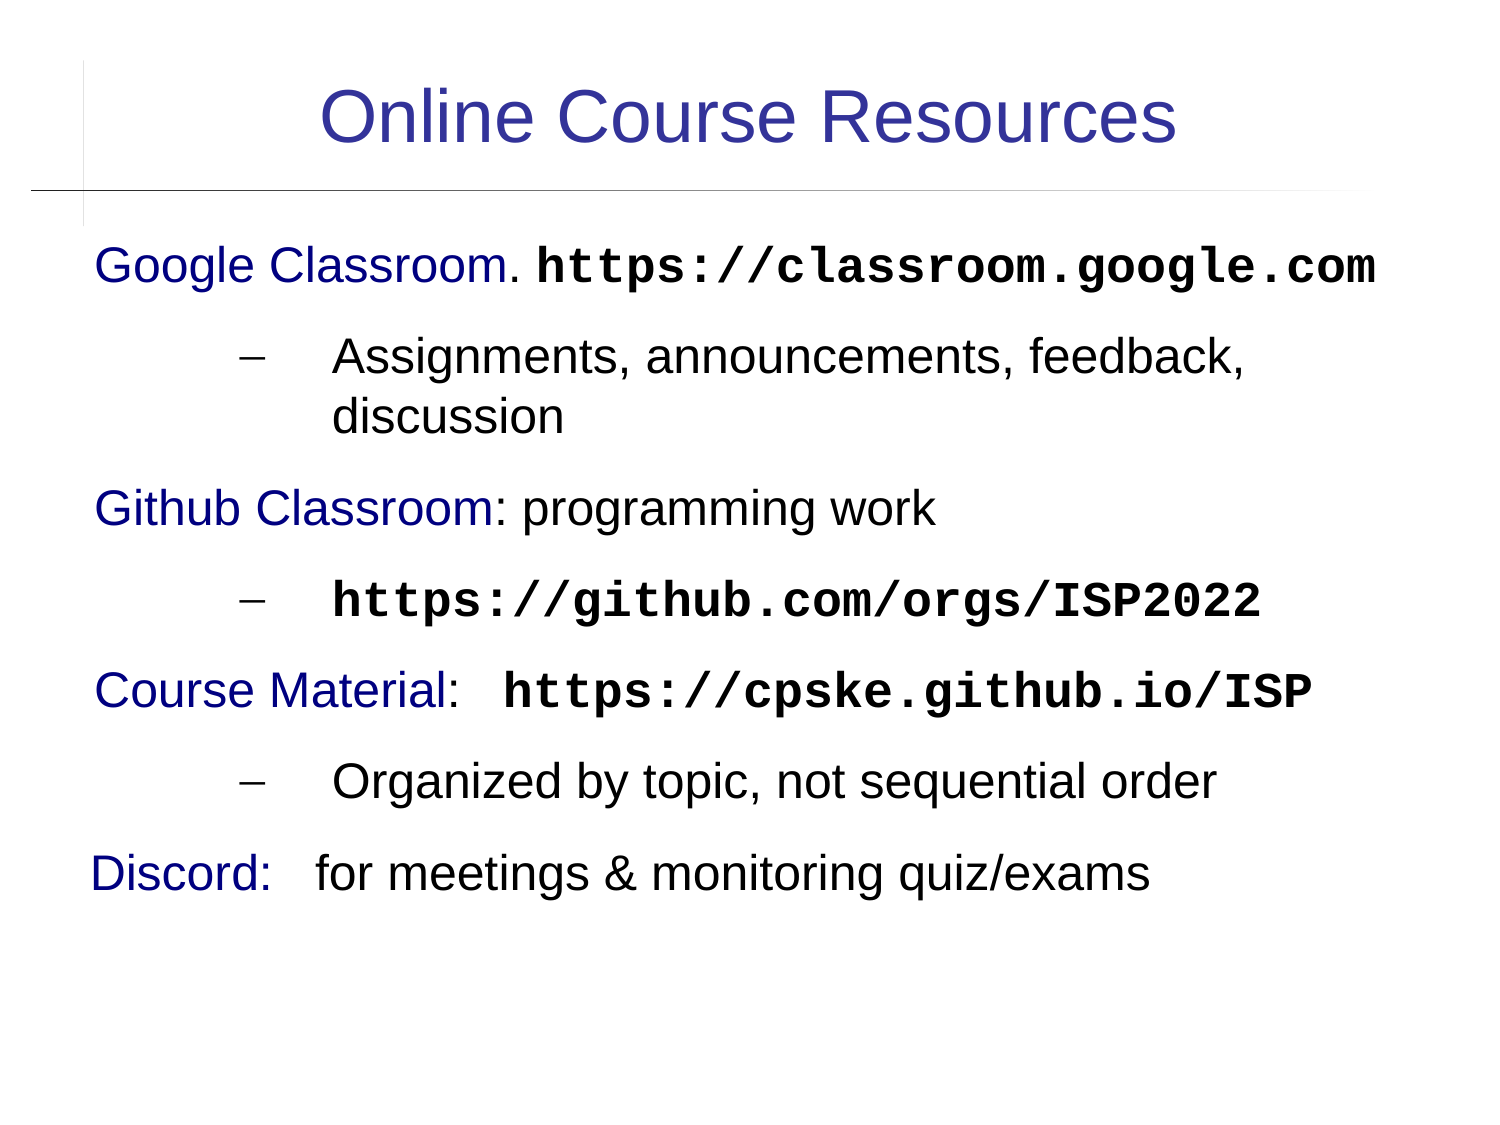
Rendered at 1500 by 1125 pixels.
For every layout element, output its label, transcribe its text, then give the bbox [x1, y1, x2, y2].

title Online Course Resources [100, 42, 1398, 183]
list Google Classroom. https://classroom.google.com Assignments, announcements, feedback, discussion Github Classroom: programming work https://github.com/orgs/ISP2022 Course Material: https://cpske.github.io/ISP Organized by topic, not sequential order Discord: for meetings & monitoring quiz/exams [75, 224, 1426, 1080]
